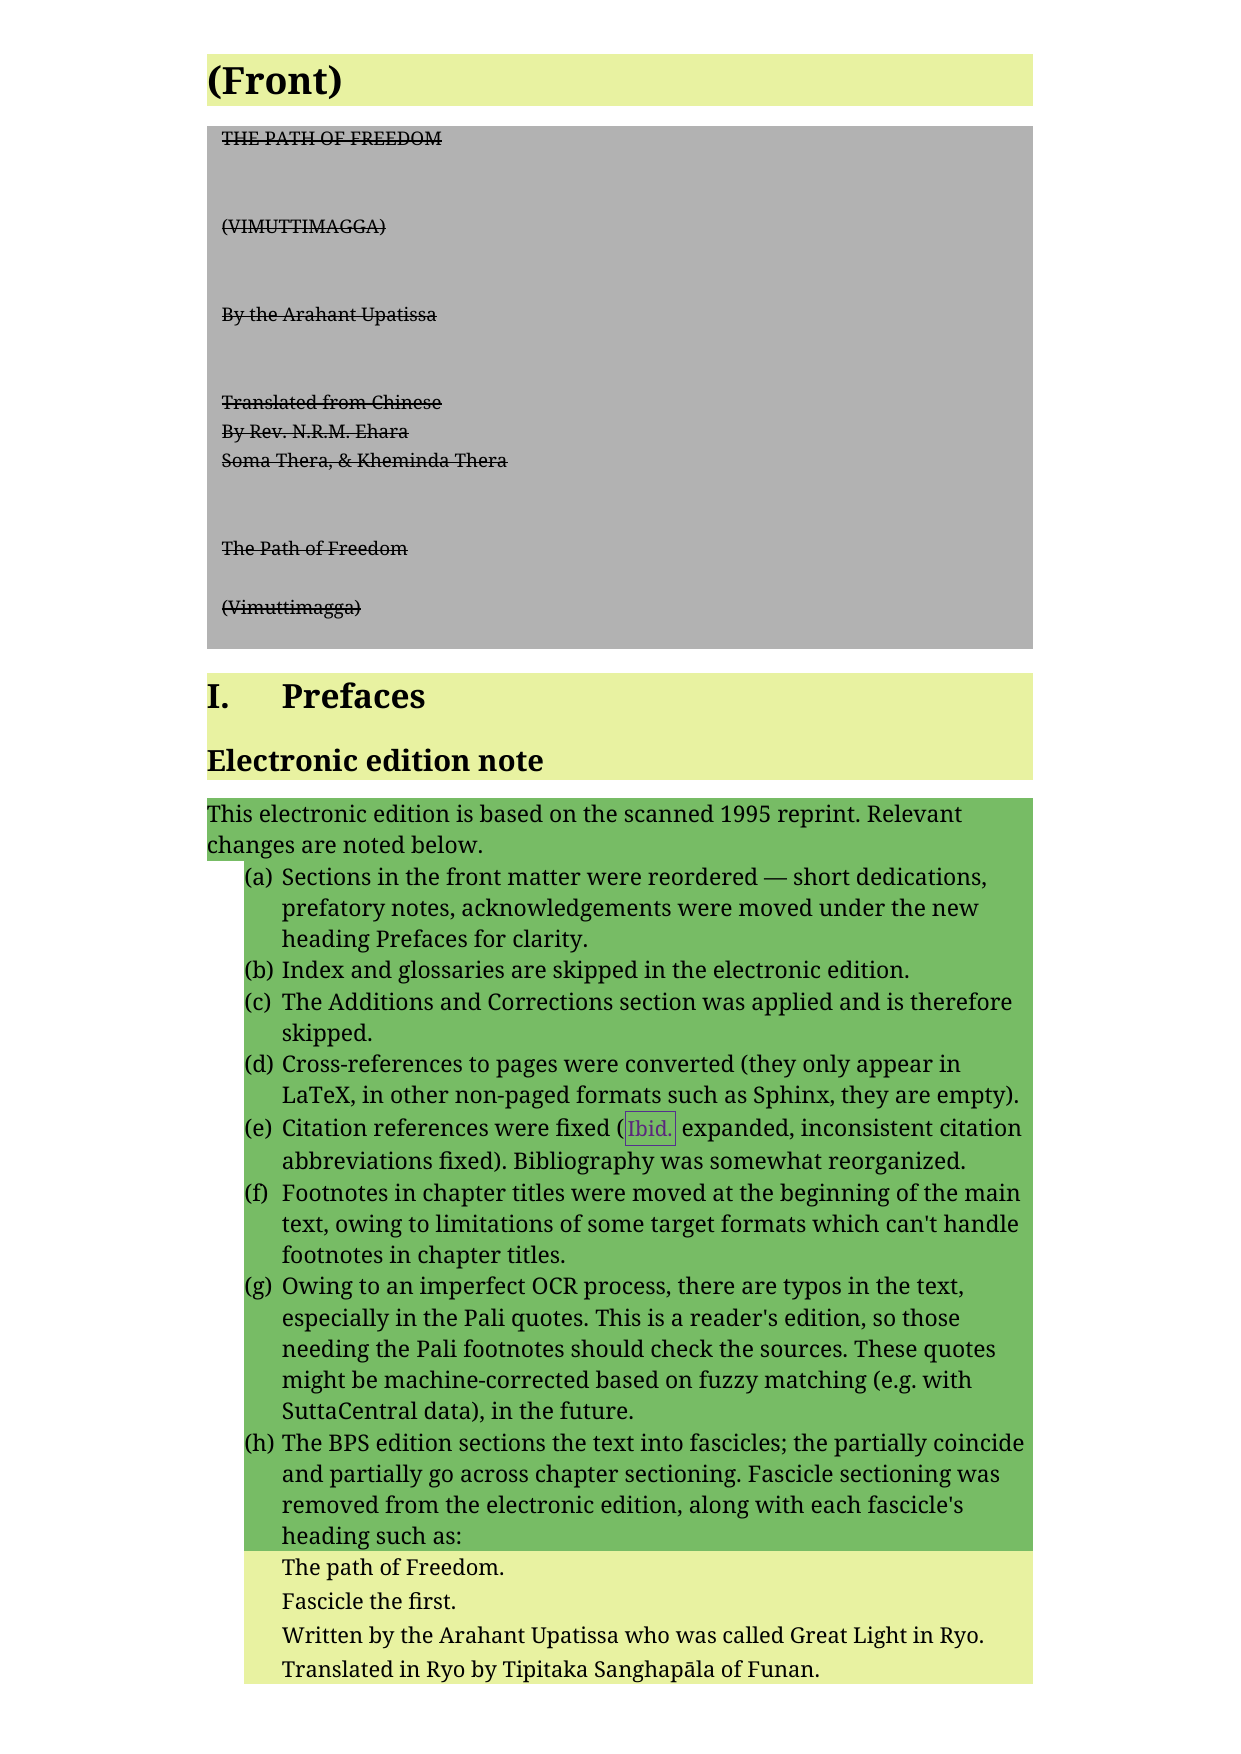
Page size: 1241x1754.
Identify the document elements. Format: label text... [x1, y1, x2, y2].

list The Additions and Corrections section was applied and is therefore skipped. [244, 986, 1033, 1048]
list Cross-references to pages were converted (they only appear in LaTeX, in other non-paged formats such as Sphinx, they are empty). [244, 1048, 1033, 1111]
text THE PATH OF FREEDOM [207, 126, 1033, 151]
list The BPS edition sections the text into fascicles; the partially coincide and partially go across chapter sectioning. Fascicle sectioning was removed from the electronic edition, along with each fascicle's heading such as: [244, 1426, 1033, 1551]
text (Vimuttimagga) [207, 594, 1033, 619]
text Soma Thera, & Kheminda Thera [207, 448, 1033, 473]
subtitle (Front) [207, 54, 1033, 106]
list Citation references were fixed (Ibid. expanded, inconsistent citation abbreviations fixed). Bibliography was somewhat reorganized. [244, 1111, 1033, 1176]
text By the Arahant Upatissa [207, 301, 1033, 327]
text Translated from Chinese [207, 389, 1033, 414]
text This electronic edition is based on the scanned 1995 reprint. Relevant changes are noted below. [207, 798, 1033, 861]
list The path of Freedom. Fascicle the first. Written by the Arahant Upatissa who was called Great Light in Ryo. Translated in Ryo by Tipitaka Sanghapāla of Funan. [244, 1551, 1033, 1684]
subtitle Electronic edition note [207, 740, 1033, 780]
list Sections in the front matter were reordered — short dedications, prefatory notes, acknowledgements were moved under the new heading Prefaces for clarity. [244, 861, 1033, 954]
text (VIMUTTIMAGGA) [207, 213, 1033, 239]
list Owing to an imperfect OCR process, there are typos in the text, especially in the Pali quotes. This is a reader's edition, so those needing the Pali footnotes should check the sources. These quotes might be machine-corrected based on fuzzy matching (e.g. with SuttaCentral data), in the future. [244, 1270, 1033, 1426]
list Footnotes in chapter titles were moved at the beginning of the main text, owing to limitations of some target formats which can't handle footnotes in chapter titles. [244, 1176, 1033, 1270]
list Index and glossaries are skipped in the electronic edition. [244, 954, 1033, 986]
text By Rev. N.R.M. Ehara [207, 418, 1033, 444]
text The Path of Freedom [207, 535, 1033, 561]
subtitle Prefaces [207, 673, 1033, 719]
